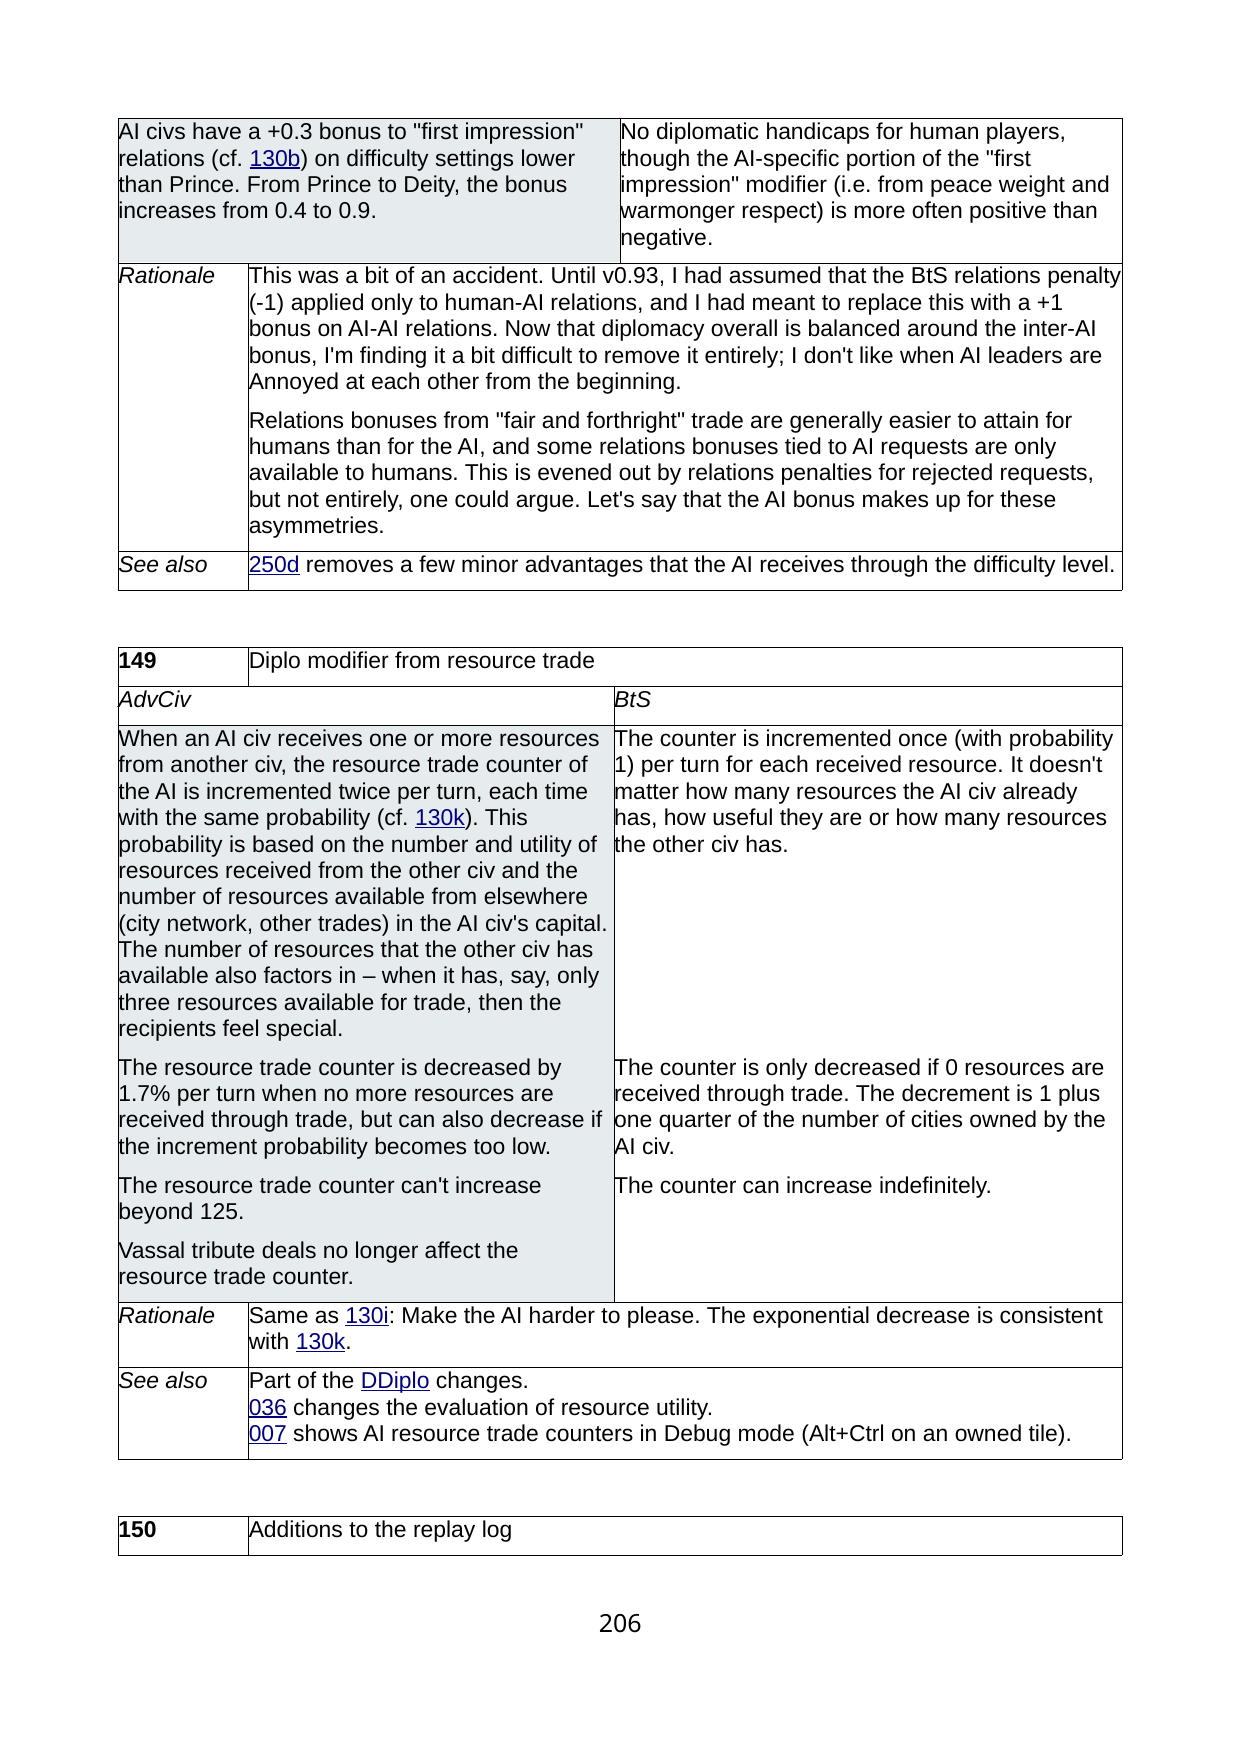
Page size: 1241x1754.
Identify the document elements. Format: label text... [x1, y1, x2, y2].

table_cell 250d removes a few minor advantages that the AI receives through the difficulty level. [249, 552, 1122, 590]
table_cell BtS [615, 687, 1122, 725]
table_cell Same as 130i: Make the AI harder to please. The exponential decrease is consistent with 130k. [249, 1303, 1122, 1367]
table_cell See also [119, 1368, 248, 1458]
table_header 150 [119, 1517, 248, 1555]
table_cell AdvCiv [119, 687, 614, 725]
table_header Additions to the replay log [249, 1517, 1122, 1555]
table_cell No diplomatic handicaps for human players, though the AI-specific portion of the "first impression" modifier (i.e. from peace weight and warmonger respect) is more often positive than negative. [621, 119, 1122, 262]
table_header 149 [119, 648, 248, 686]
table_cell When an AI civ receives one or more resources from another civ, the resource trade counter of the AI is incremented twice per turn, each time with the same probability (cf. 130k). This probability is based on the number and utility of resources received from the other civ and the number of resources available from elsewhere (city network, other trades) in the AI civ's capital. The number of resources that the other civ has available also factors in – when it has, say, only three resources available for trade, then the recipients feel special. The resource trade counter is decreased by 1.7% per turn when no more resources are received through trade, but can also decrease if the increment probability becomes too low. The resource trade counter can't increase beyond 125. Vassal tribute deals no longer affect the resource trade counter. [119, 726, 614, 1302]
table_cell The counter is incremented once (with probability 1) per turn for each received resource. It doesn't matter how many resources the AI civ already has, how useful they are or how many resources the other civ has. The counter is only decreased if 0 resources are received through trade. The decrement is 1 plus one quarter of the number of cities owned by the AI civ. The counter can increase indefinitely. [615, 726, 1122, 1302]
table_cell Rationale [119, 264, 248, 551]
table_cell Part of the DDiplo changes. 036 changes the evaluation of resource utility. 007 shows AI resource trade counters in Debug mode (Alt+Ctrl on an owned tile). [249, 1368, 1122, 1458]
table_cell See also [119, 552, 248, 590]
table_cell AI civs have a +0.3 bonus to "first impression" relations (cf. 130b) on difficulty settings lower than Prince. From Prince to Deity, the bonus increases from 0.4 to 0.9. [119, 119, 620, 262]
table_cell This was a bit of an accident. Until v0.93, I had assumed that the BtS relations penalty (-1) applied only to human-AI relations, and I had meant to replace this with a +1 bonus on AI-AI relations. Now that diplomacy overall is balanced around the inter-AI bonus, I'm finding it a bit difficult to remove it entirely; I don't like when AI leaders are Annoyed at each other from the beginning. Relations bonuses from "fair and forthright" trade are generally easier to attain for humans than for the AI, and some relations bonuses tied to AI requests are only available to humans. This is evened out by relations penalties for rejected requests, but not entirely, one could argue. Let's say that the AI bonus makes up for these asymmetries. [249, 264, 1122, 551]
table_header Diplo modifier from resource trade [249, 648, 1122, 686]
table_cell Rationale [119, 1303, 248, 1367]
